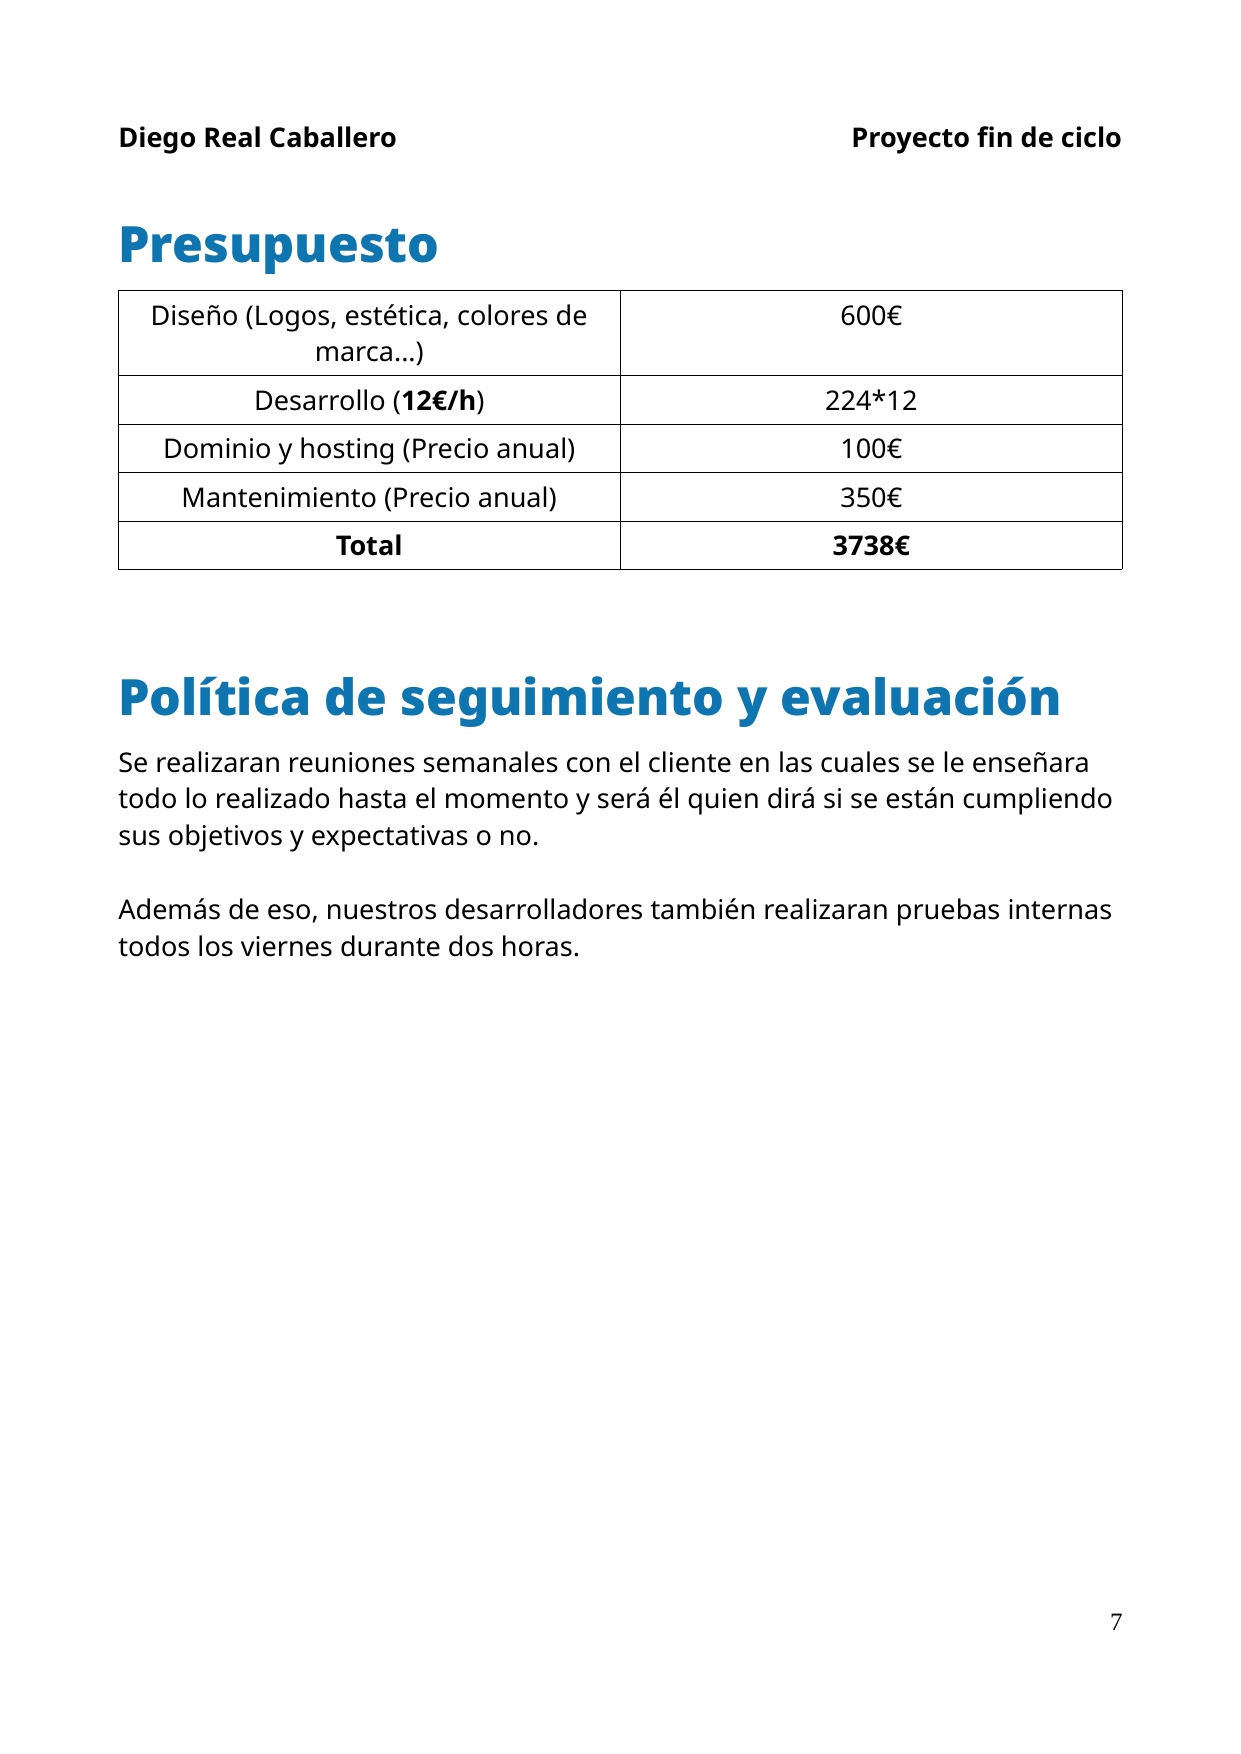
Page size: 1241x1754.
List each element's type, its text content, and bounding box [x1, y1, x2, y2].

table_cell 100€ [621, 425, 1122, 472]
text Además de eso, nuestros desarrolladores también realizaran pruebas internas todos los viernes durante dos horas. [118, 891, 1122, 964]
subtitle Presupuesto [118, 209, 1122, 278]
table_cell Dominio y hosting (Precio anual) [119, 425, 620, 472]
table_cell 3738€ [621, 522, 1122, 569]
table_cell 224*12 [621, 376, 1122, 424]
table_cell Desarrollo (12€/h) [119, 376, 620, 424]
table_header 600€ [621, 291, 1122, 375]
table_cell Mantenimiento (Precio anual) [119, 473, 620, 521]
text Se realizaran reuniones semanales con el cliente en las cuales se le enseñara todo lo realizado hasta el momento y será él quien dirá si se están cumpliendo sus objetivos y expectativas o no. [118, 743, 1122, 854]
table_cell Total [119, 522, 620, 569]
table_header Diseño (Logos, estética, colores de marca...) [119, 291, 620, 375]
table_cell 350€ [621, 473, 1122, 521]
subtitle Política de seguimiento y evaluación [118, 662, 1122, 731]
